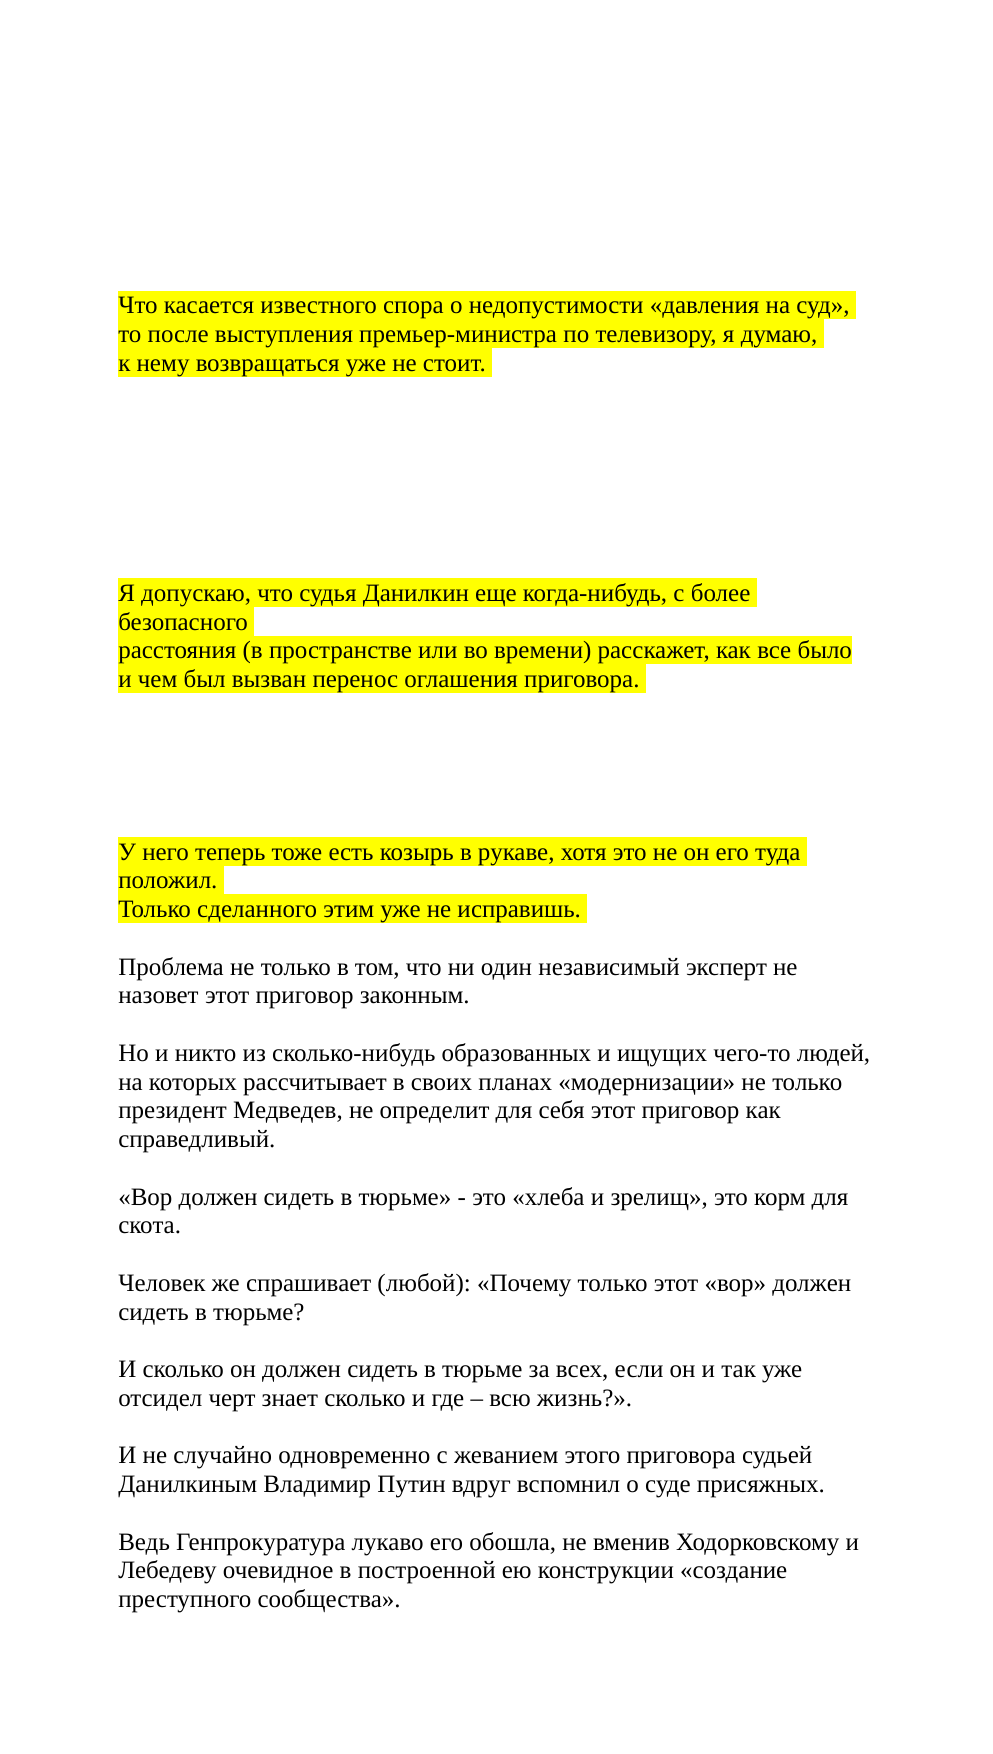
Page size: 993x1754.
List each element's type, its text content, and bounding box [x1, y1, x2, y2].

text «Вор должен сидеть в тюрьме» - это «хлеба и зрелищ», это корм для скота. [118, 1182, 874, 1239]
text Проблема не только в том, что ни один независимый эксперт не назовет этот приговор законным. [118, 952, 874, 1009]
text И не случайно одновременно с жеванием этого приговора судьей Данилкиным Владимир Путин вдруг вспомнил о суде присяжных. [118, 1441, 874, 1498]
text к нему возвращаться уже не стоит. [118, 348, 874, 377]
text и чем был вызван перенос оглашения приговора. [118, 664, 874, 693]
text У него теперь тоже есть козырь в рукаве, хотя это не он его туда положил. [118, 837, 874, 894]
text Но и никто из сколько-нибудь образованных и ищущих чего-то людей, на которых рассчитывает в своих планах «модернизации» не только президент Медведев, не определит для себя этот приговор как справедливый. [118, 1038, 874, 1153]
text И сколько он должен сидеть в тюрьме за всех, если он и так уже отсидел черт знает сколько и где – всю жизнь?». [118, 1354, 874, 1412]
text Что касается известного спора о недопустимости «давления на суд», [118, 291, 874, 319]
text Только сделанного этим уже не исправишь. [118, 894, 874, 923]
text то после выступления премьер-министра по телевизору, я думаю, [118, 319, 874, 348]
text Ведь Генпрокуратура лукаво его обошла, не вменив Ходорковскому и Лебедеву очевидное в построенной ею конструкции «создание преступного сообщества». [118, 1527, 874, 1613]
text Человек же спрашивает (любой): «Почему только этот «вор» должен сидеть в тюрьме? [118, 1268, 874, 1326]
text расстояния (в пространстве или во времени) расскажет, как все было [118, 636, 874, 664]
text Я допускаю, что судья Данилкин еще когда-нибудь, с более безопасного [118, 578, 874, 636]
